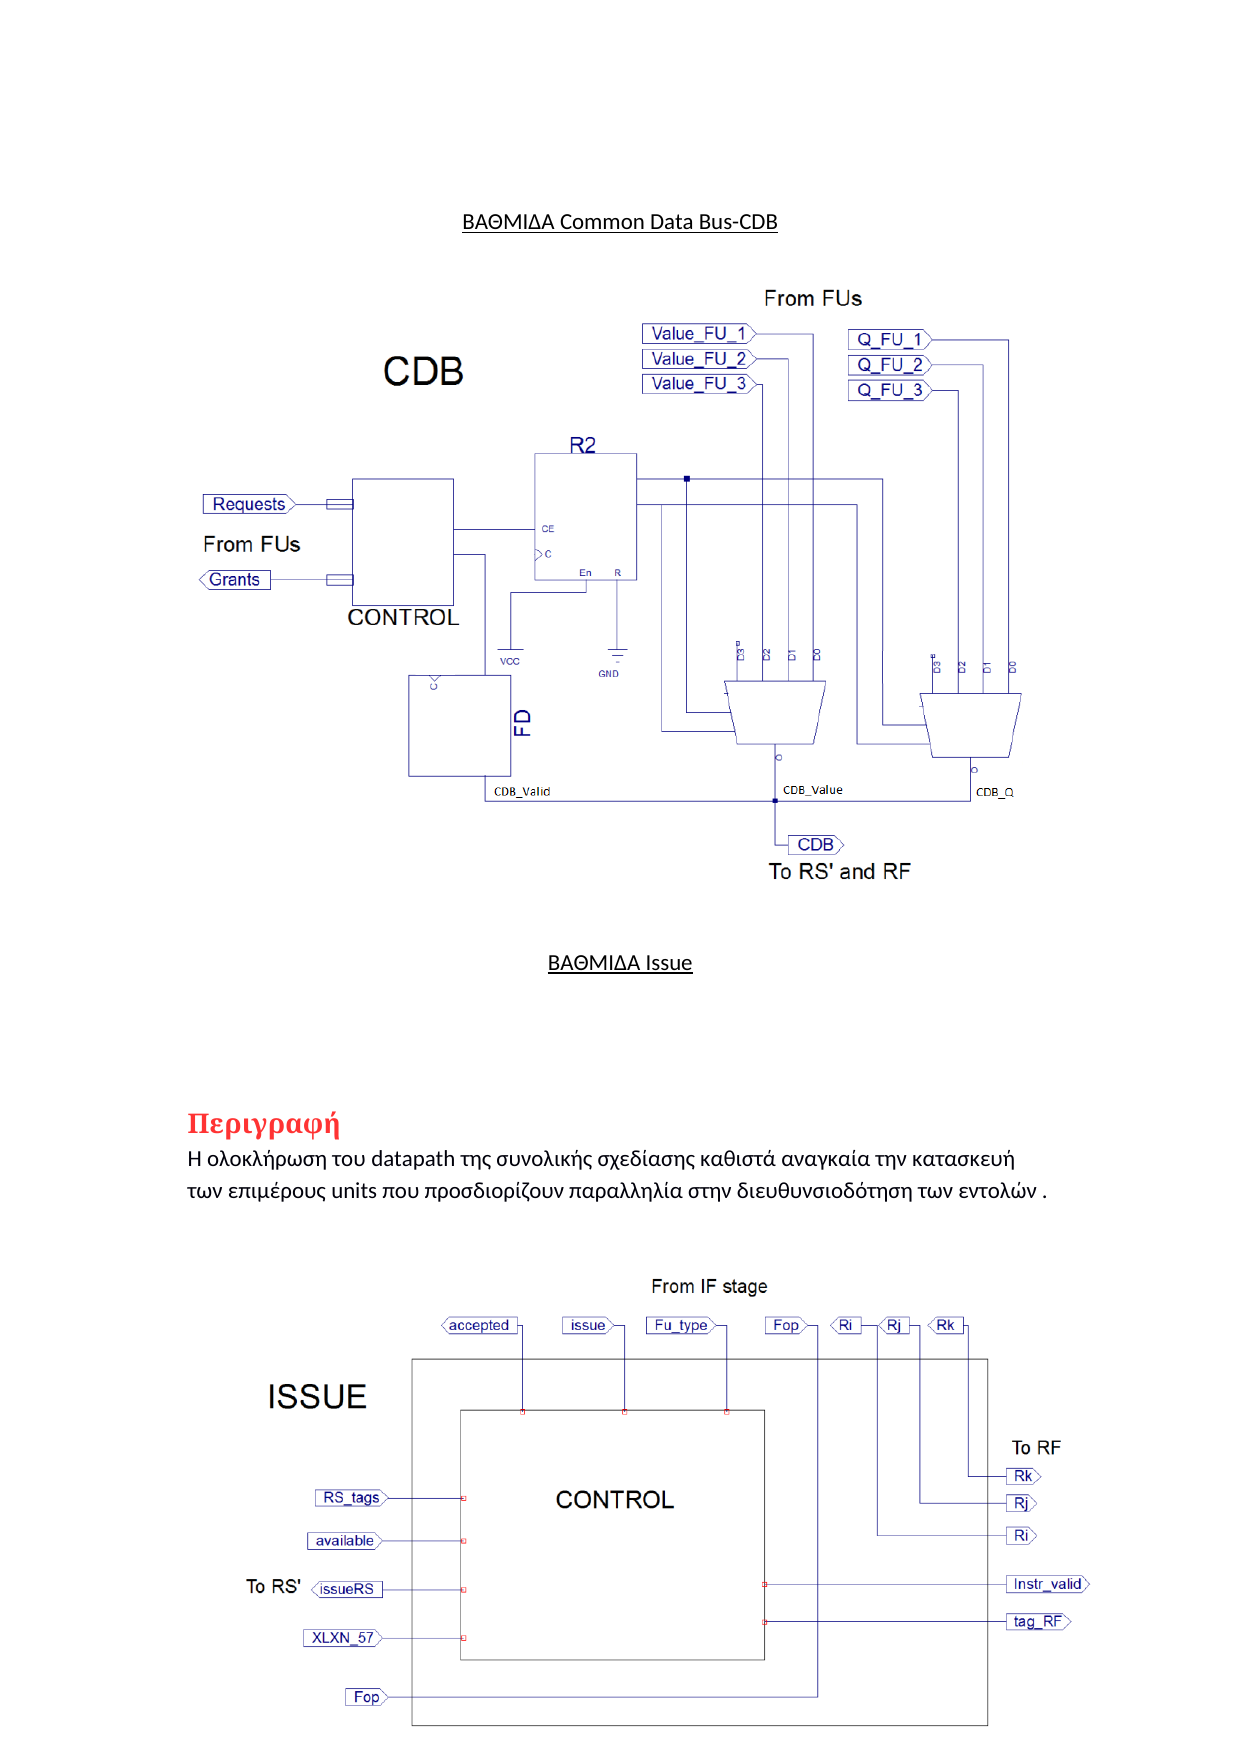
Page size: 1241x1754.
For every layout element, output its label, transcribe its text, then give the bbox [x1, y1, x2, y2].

text ΒΑΘΜΙΔΑ Issue [187, 944, 1053, 976]
text ΒΑΘΜΙΔΑ Common Data Bus-CDB [187, 207, 1053, 236]
picture [240, 1248, 1103, 1754]
text Η ολοκλήρωση του datapath της συνολικής σχεδίασης καθιστά αναγκαία την κατασκευή των επιμέρους units που προσδιορίζουν παραλληλία στην διευθυνσιοδότηση των εντολών . [187, 1144, 1053, 1204]
picture [191, 260, 1049, 944]
subtitle Περιγραφή [187, 1109, 1053, 1140]
